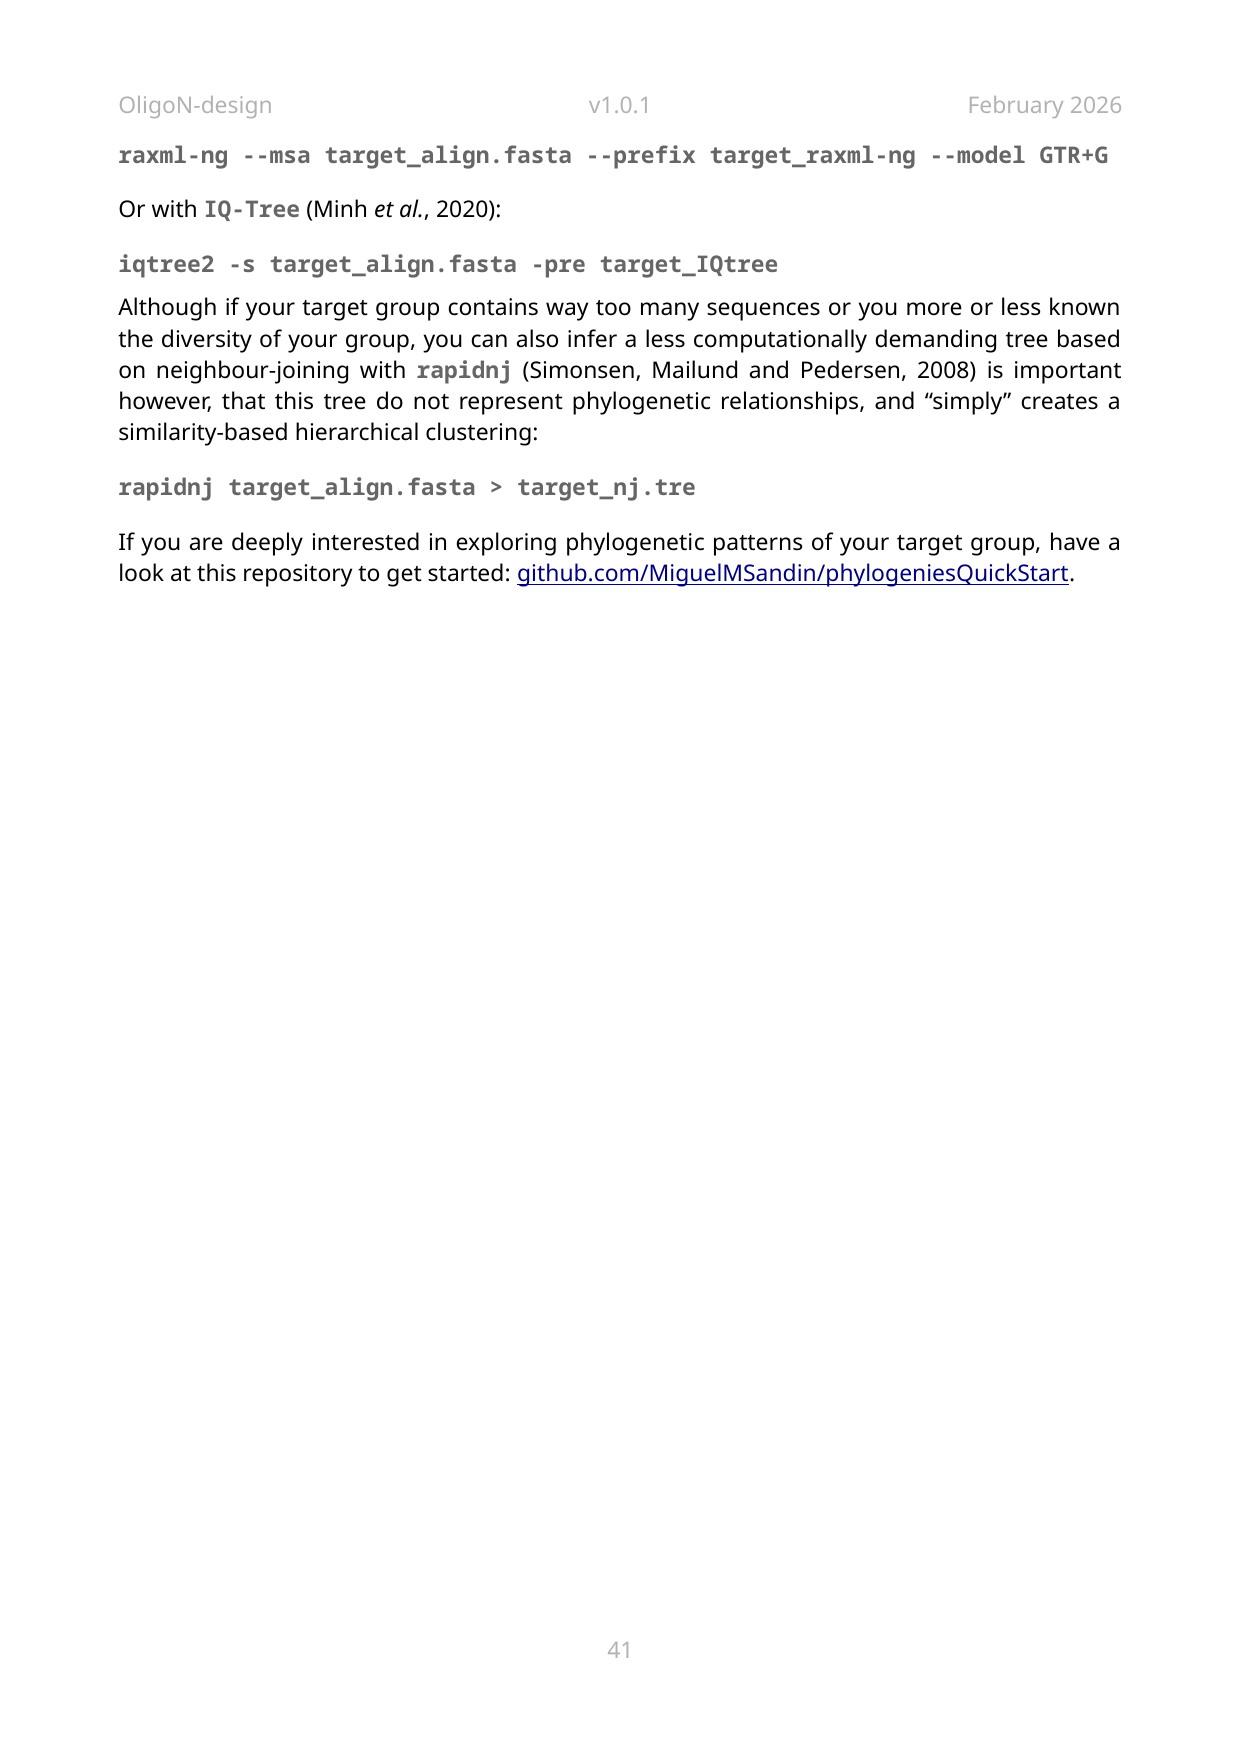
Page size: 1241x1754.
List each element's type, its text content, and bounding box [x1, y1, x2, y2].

text rapidnj target_align.fasta > target_nj.tre [118, 471, 1122, 502]
text Or with IQ-Tree (Minh et al., 2020): [118, 193, 1122, 225]
text raxml-ng --msa target_align.fasta --prefix target_raxml-ng --model GTR+G [118, 139, 1122, 170]
text iqtree2 -s target_align.fasta -pre target_IQtree [118, 248, 1122, 279]
text Although if your target group contains way too many sequences or you more or less known the diversity of your group, you can also infer a less computationally demanding tree based on neighbour-joining with rapidnj (Simonsen, Mailund and Pedersen, 2008) is important however, that this tree do not represent phylogenetic relationships, and “simply” creates a similarity-based hierarchical clustering: [118, 291, 1122, 447]
text If you are deeply interested in exploring phylogenetic patterns of your target group, have a look at this repository to get started: github.com/MiguelMSandin/phylogeniesQuickStart. [118, 526, 1122, 588]
